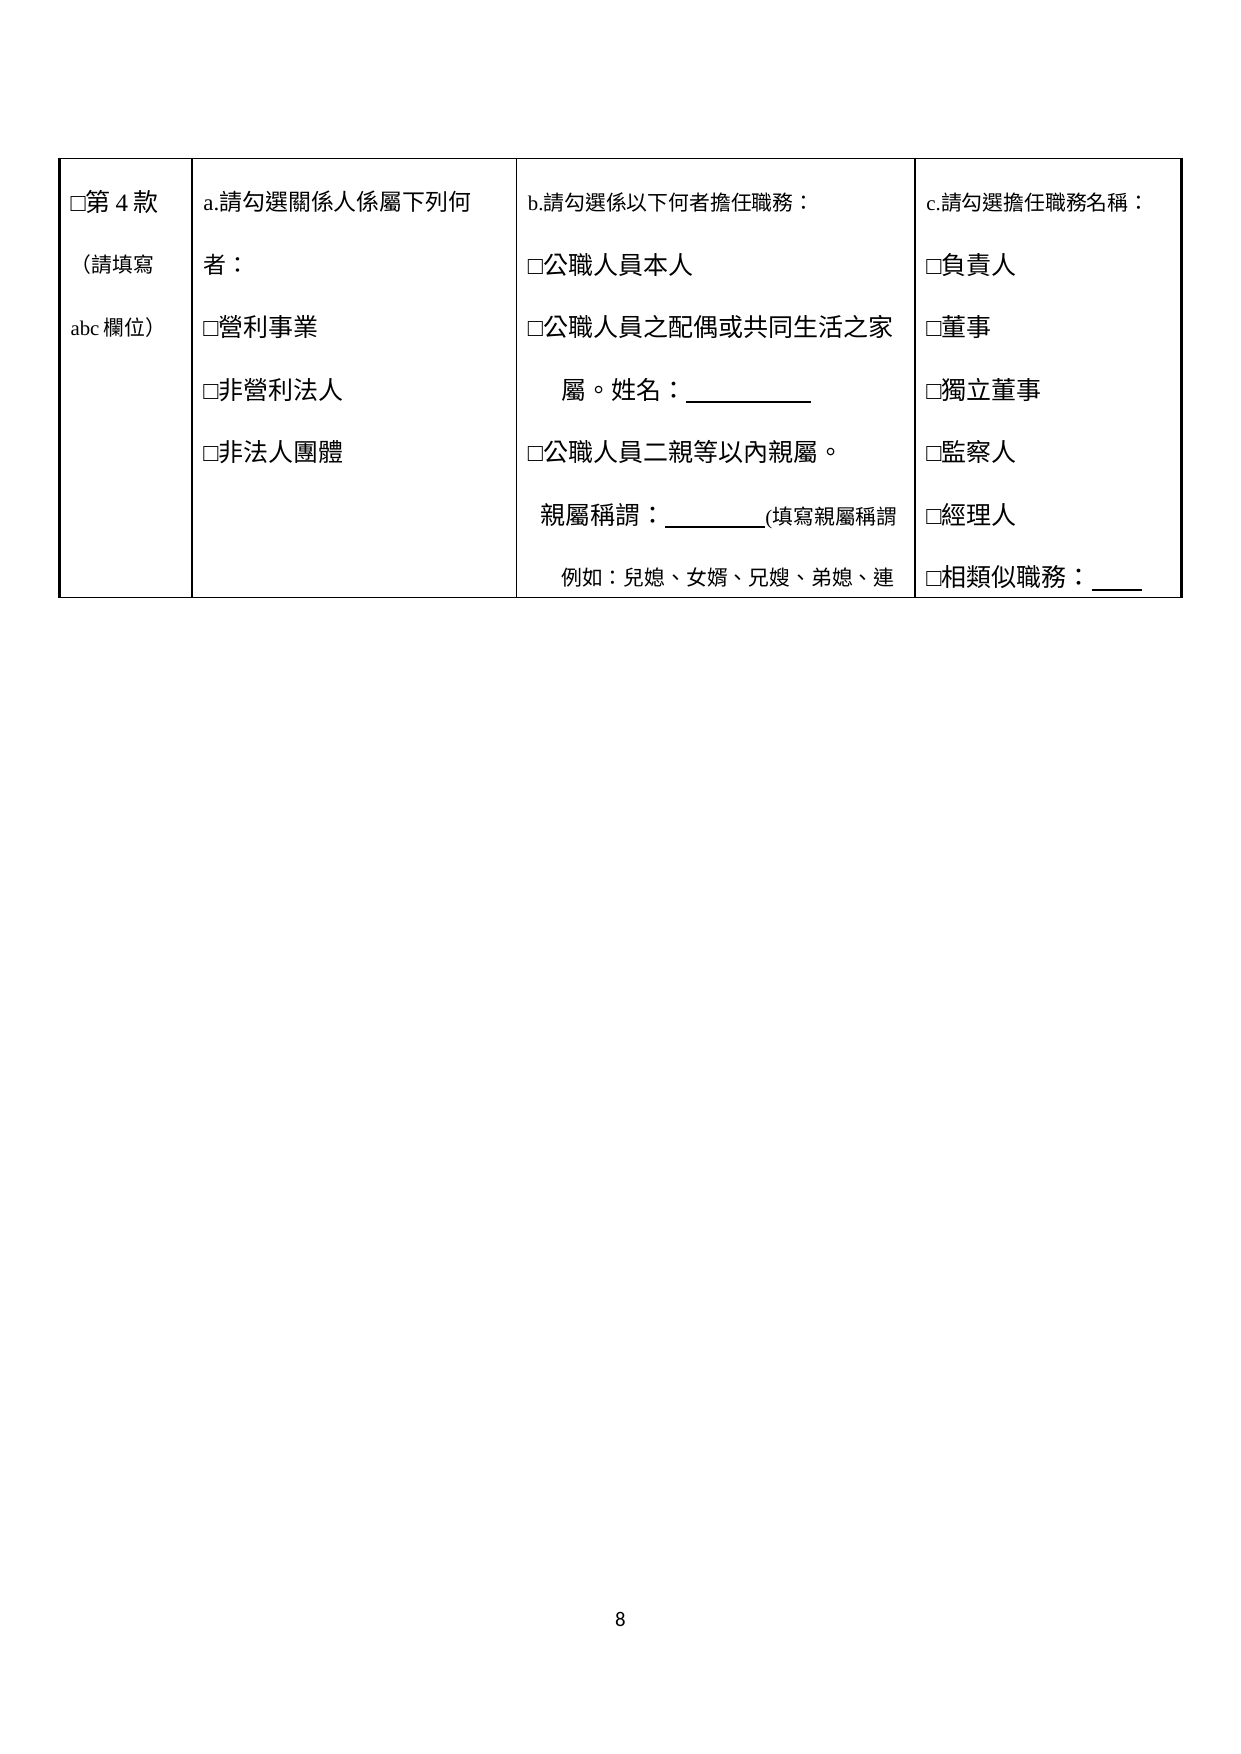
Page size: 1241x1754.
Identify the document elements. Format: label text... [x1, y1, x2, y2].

table_cell c.請勾選擔任職務名稱： □負責人 □董事 □獨立董事 □監察人 □經理人 □相類似職務： [916, 159, 1180, 597]
table_cell a.請勾選關係人係屬下列何者： □營利事業 □非營利法人 □非法人團體 [193, 159, 516, 597]
table_cell □第4款 （請填寫abc欄位） [61, 159, 191, 597]
table_cell b.請勾選係以下何者擔任職務： □公職人員本人 □公職人員之配偶或共同生活之家屬。姓名： □公職人員二親等以內親屬。 親屬稱謂： (填寫親屬稱謂例如：兒媳、女婿、兄嫂、弟媳、連 [517, 159, 914, 597]
